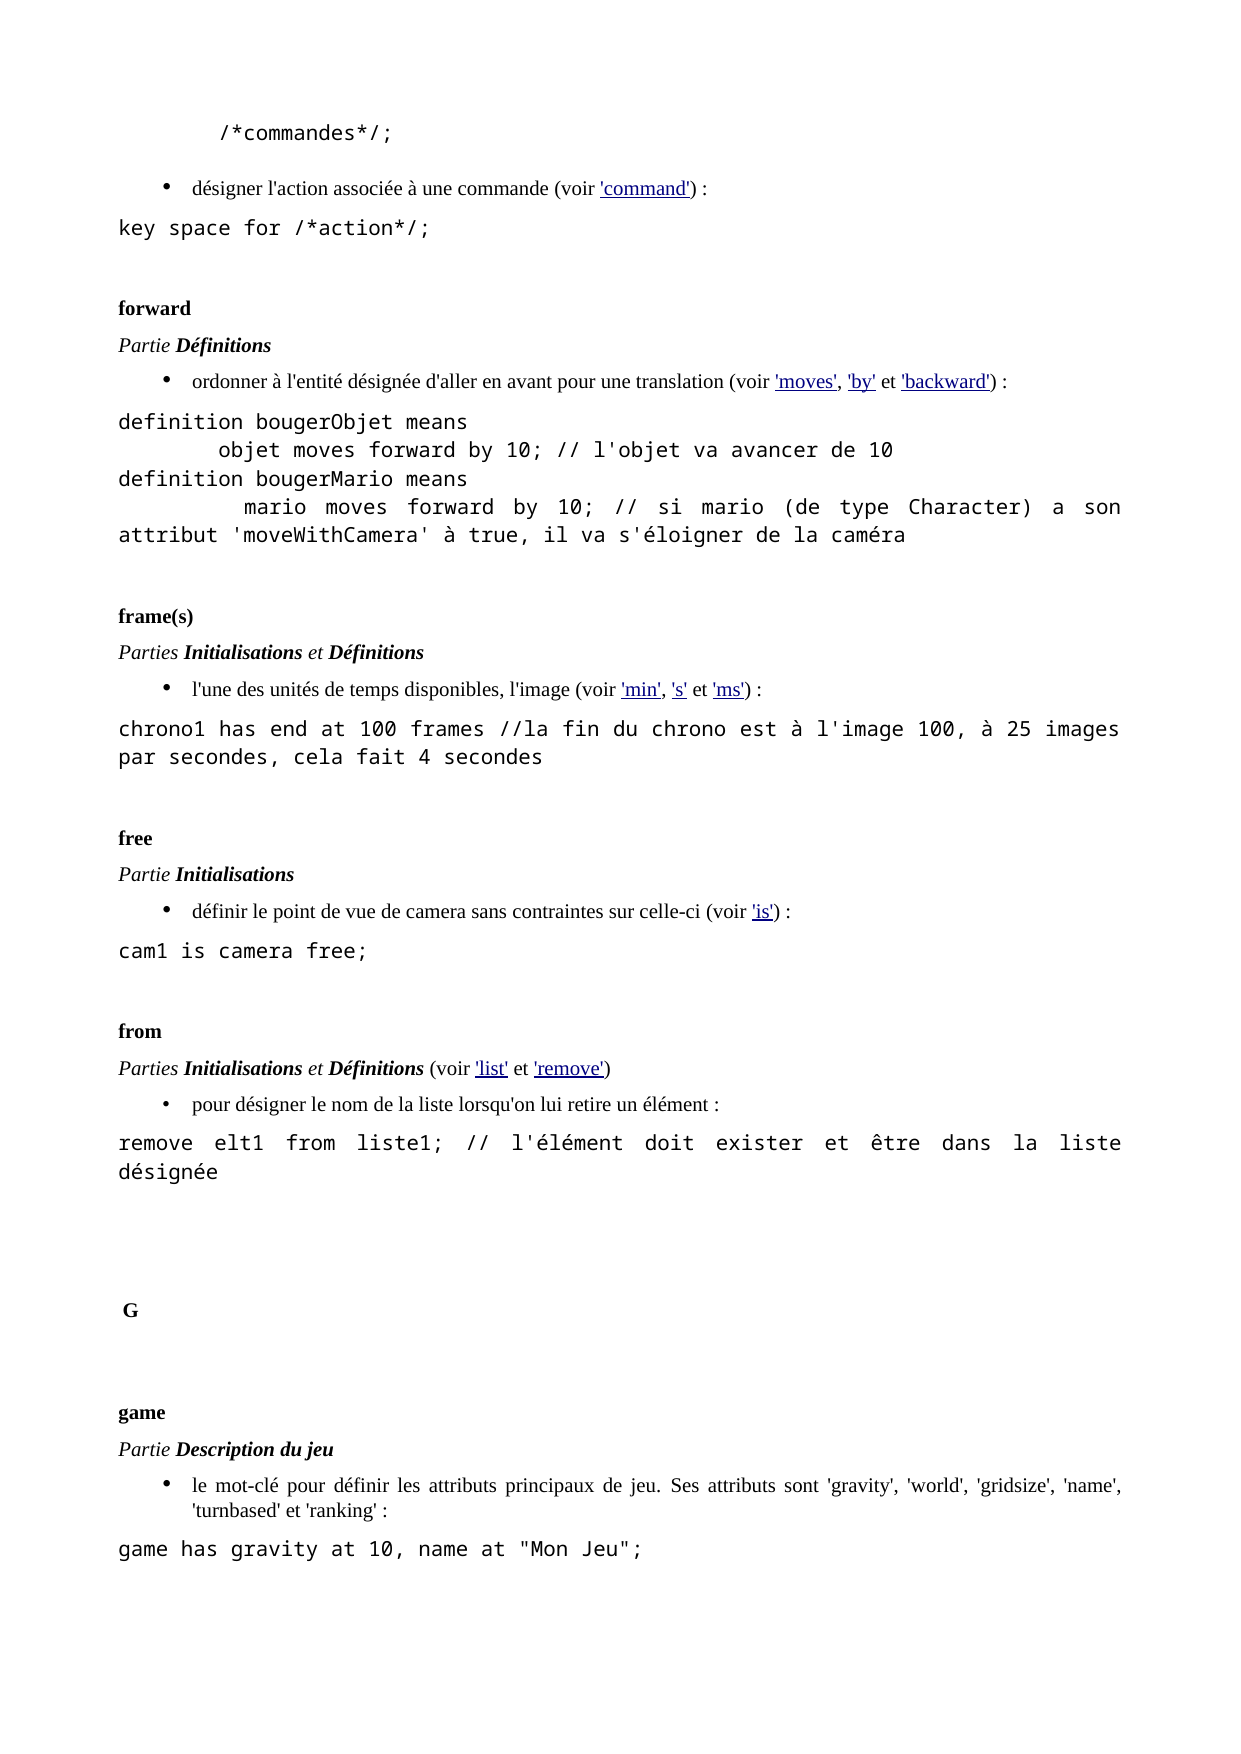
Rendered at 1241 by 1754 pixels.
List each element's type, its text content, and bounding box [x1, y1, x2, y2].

text /*commandes*/; [118, 118, 1122, 147]
text Parties Initialisations et Définitions (voir 'list' et 'remove') [118, 1055, 1122, 1079]
text remove elt1 from liste1; // l'élément doit exister et être dans la liste désignée [118, 1128, 1122, 1185]
text cam1 is camera free; [118, 936, 1122, 964]
text game has gravity at 10, name at "Mon Jeu"; [118, 1534, 1122, 1563]
list désigner l'action associée à une commande (voir 'command') : [162, 176, 1122, 201]
text objet moves forward by 10; // l'objet va avancer de 10 [118, 435, 1122, 464]
text Partie Définitions [118, 333, 1122, 357]
text mario moves forward by 10; // si mario (de type Character) a son attribut 'moveWithCamera' à true, il va s'éloigner de la caméra [118, 492, 1122, 549]
text Parties Initialisations et Définitions [118, 640, 1122, 664]
subtitle frame(s) [118, 603, 1122, 628]
text definition bougerMario means [118, 464, 1122, 492]
text key space for /*action*/; [118, 213, 1122, 242]
subtitle G [118, 1293, 1122, 1326]
list l'une des unités de temps disponibles, l'image (voir 'min', 's' et 'ms') : [162, 677, 1122, 702]
list le mot-clé pour définir les attributs principaux de jeu. Ses attributs sont 'gravity', 'world', 'gridsize', 'name', 'turnbased' et 'ranking' : [162, 1473, 1122, 1522]
list pour désigner le nom de la liste lorsqu'on lui retire un élément : [162, 1092, 1122, 1116]
list définir le point de vue de camera sans contraintes sur celle-ci (voir 'is') : [162, 898, 1122, 923]
list ordonner à l'entité désignée d'aller en avant pour une translation (voir 'moves', 'by' et 'backward') : [162, 369, 1122, 394]
text chrono1 has end at 100 frames //la fin du chrono est à l'image 100, à 25 images par secondes, cela fait 4 secondes [118, 714, 1122, 771]
text Partie Initialisations [118, 862, 1122, 886]
subtitle forward [118, 296, 1122, 320]
subtitle from [118, 1019, 1122, 1043]
subtitle free [118, 825, 1122, 849]
text definition bougerObjet means [118, 407, 1122, 435]
subtitle game [118, 1400, 1122, 1424]
text Partie Description du jeu [118, 1436, 1122, 1461]
